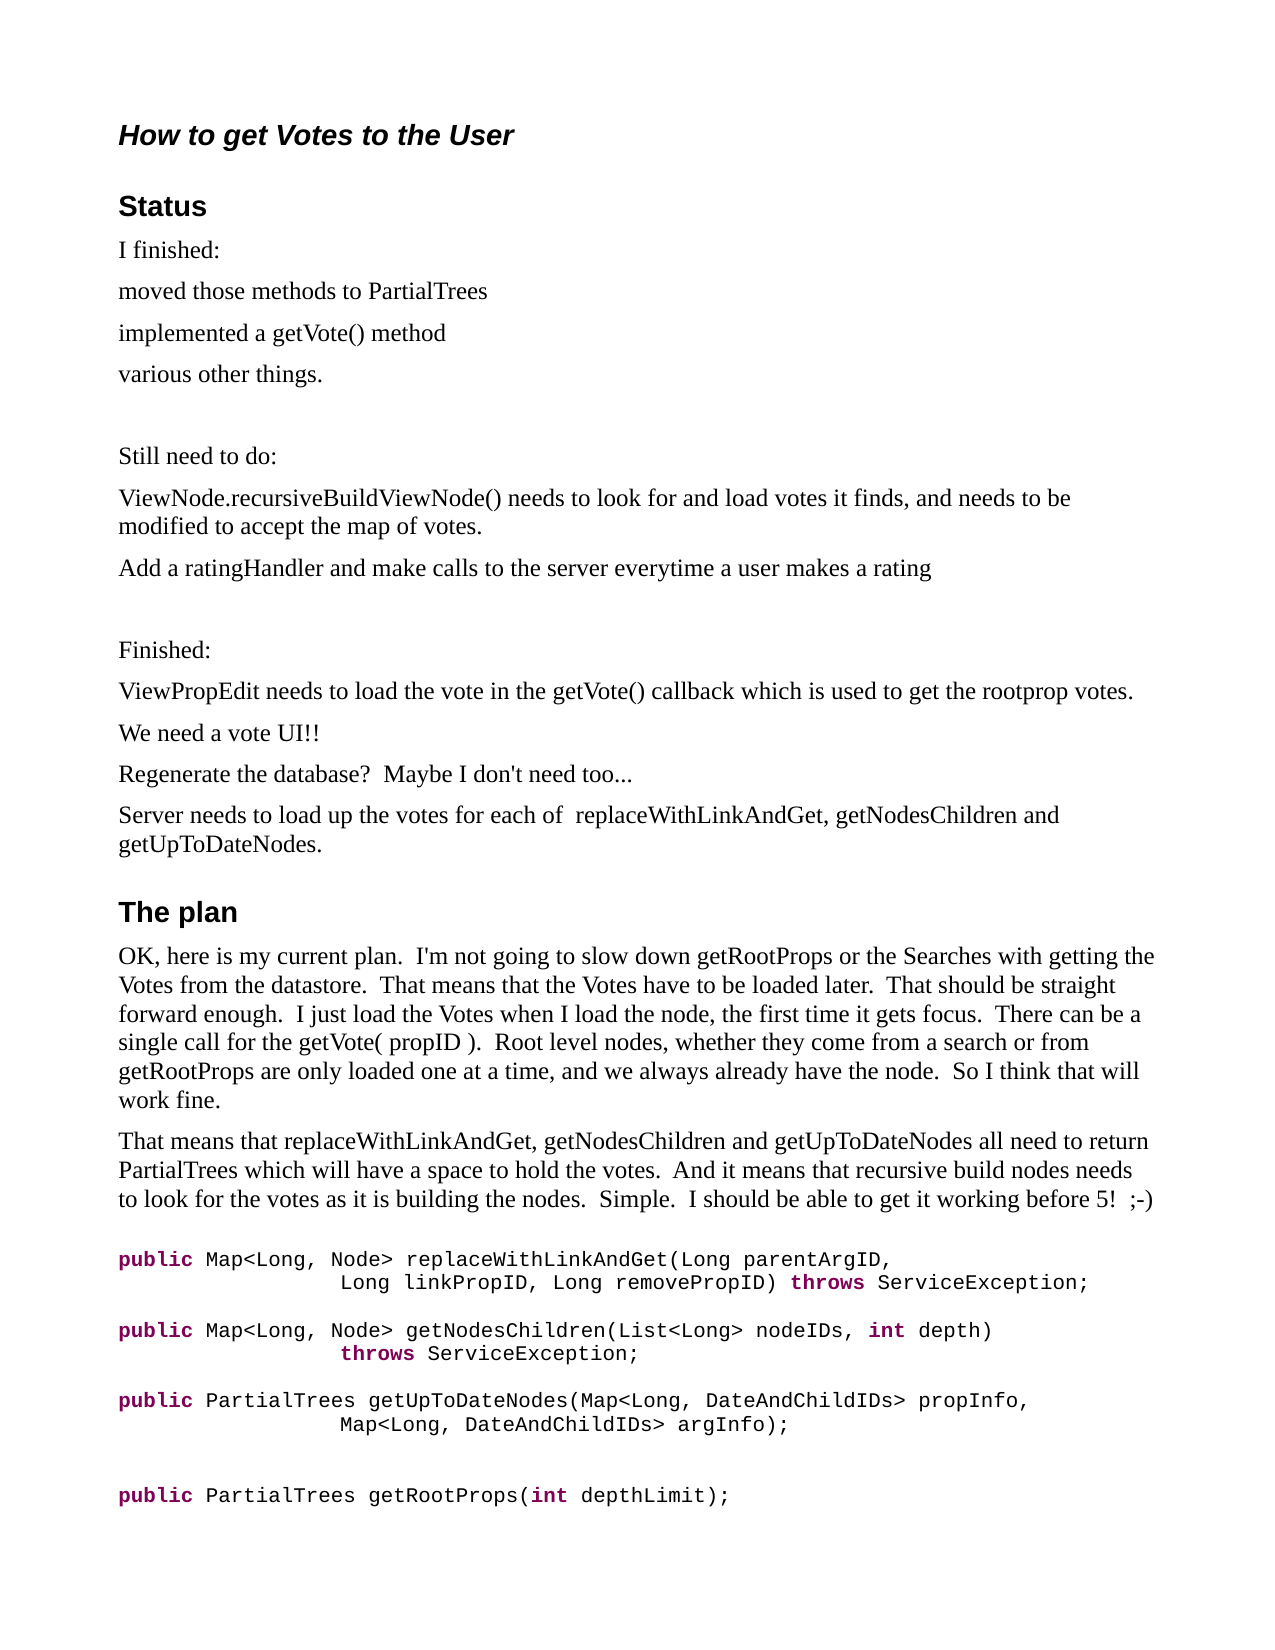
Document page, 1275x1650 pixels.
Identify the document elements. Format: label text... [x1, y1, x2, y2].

text I finished: [118, 235, 1157, 264]
text Long linkPropID, Long removePropID) throws ServiceException; [118, 1272, 1157, 1296]
text moved those methods to PartialTrees [118, 276, 1157, 305]
text Still need to do: [118, 441, 1157, 470]
text public PartialTrees getUpToDateNodes(Map<Long, DateAndChildIDs> propInfo, [118, 1391, 1157, 1414]
text Server needs to load up the votes for each of replaceWithLinkAndGet, getNodesChildren and getUpToDateNodes. [118, 800, 1157, 858]
text Add a ratingHandler and make calls to the server everytime a user makes a rating [118, 553, 1157, 581]
text We need a vote UI!! [118, 718, 1157, 746]
text Finished: [118, 635, 1157, 664]
text implemented a getVote() method [118, 318, 1157, 346]
text That means that replaceWithLinkAndGet, getNodesChildren and getUpToDateNodes all need to return PartialTrees which will have a space to hold the votes. And it means that recursive build nodes needs to look for the votes as it is building the nodes. Simple. I should be able to get it working before 5! ;-) [118, 1126, 1157, 1212]
text throws ServiceException; [118, 1343, 1157, 1367]
text public Map<Long, Node> replaceWithLinkAndGet(Long parentArgID, [118, 1249, 1157, 1272]
text Regenerate the database? Maybe I don't need too... [118, 759, 1157, 788]
text various other things. [118, 359, 1157, 388]
text public PartialTrees getRootProps(int depthLimit); [118, 1485, 1157, 1509]
subtitle The plan [118, 895, 1157, 929]
subtitle How to get Votes to the User [118, 118, 1157, 152]
text public Map<Long, Node> getNodesChildren(List<Long> nodeIDs, int depth) [118, 1319, 1157, 1343]
text ViewNode.recursiveBuildViewNode() needs to look for and load votes it finds, and needs to be modified to accept the map of votes. [118, 483, 1157, 540]
text Map<Long, DateAndChildIDs> argInfo); [118, 1414, 1157, 1438]
text ViewPropEdit needs to load the vote in the getVote() callback which is used to get the rootprop votes. [118, 676, 1157, 705]
subtitle Status [118, 189, 1157, 223]
text OK, here is my current plan. I'm not going to slow down getRootProps or the Searches with getting the Votes from the datastore. That means that the Votes have to be loaded later. That should be straight forward enough. I just load the Votes when I load the node, the first time it gets focus. There can be a single call for the getVote( propID ). Root level nodes, whether they come from a search or from getRootProps are only loaded one at a time, and we always already have the node. So I think that will work fine. [118, 941, 1157, 1114]
